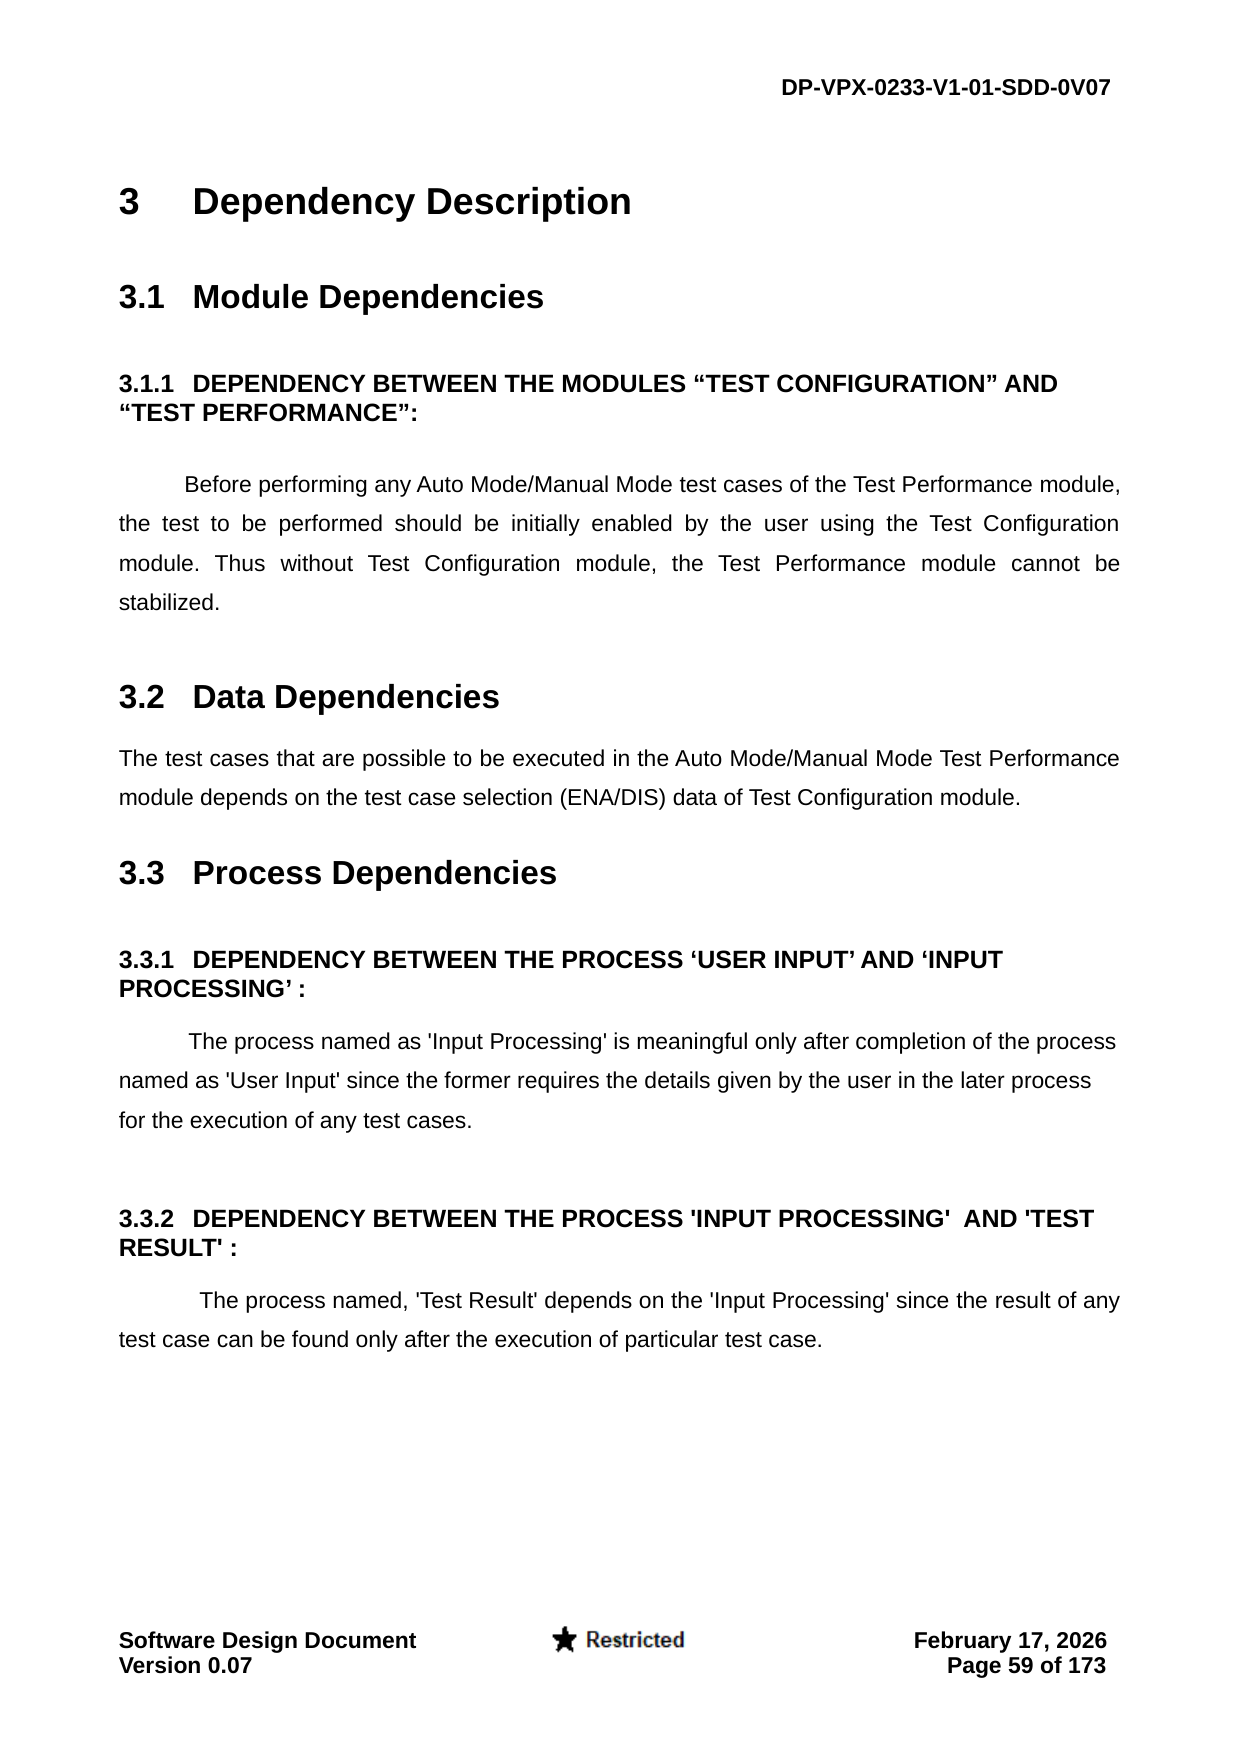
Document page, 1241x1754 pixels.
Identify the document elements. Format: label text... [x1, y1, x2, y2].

subtitle DEPENDENCY BETWEEN THE PROCESS ‘USER INPUT’ AND ‘INPUT PROCESSING’ : [118, 945, 1122, 1003]
subtitle DEPENDENCY BETWEEN THE PROCESS 'INPUT PROCESSING' AND 'TEST RESULT' : [118, 1204, 1122, 1262]
subtitle DEPENDENCY BETWEEN THE MODULES “TEST CONFIGURATION” AND “TEST PERFORMANCE”: [118, 369, 1122, 427]
subtitle Module Dependencies [118, 277, 1122, 315]
text The test cases that are possible to be executed in the Auto Mode/Manual Mode Test Performance module depends on the test case selection (ENA/DIS) data of Test Configuration module. [118, 745, 1122, 811]
subtitle Process Dependencies [118, 853, 1122, 891]
picture [542, 1617, 698, 1662]
text The process named, 'Test Result' depends on the 'Input Processing' since the result of any test case can be found only after the execution of particular test case. [118, 1287, 1122, 1353]
text Before performing any Auto Mode/Manual Mode test cases of the Test Performance module, the test to be performed should be initially enabled by the user using the Test Configuration module. Thus without Test Configuration module, the Test Performance module cannot be stabilized. [118, 471, 1122, 616]
subtitle Data Dependencies [118, 677, 1122, 716]
subtitle Dependency Description [118, 179, 1122, 223]
text The process named as 'Input Processing' is meaningful only after completion of the process named as 'User Input' since the former requires the details given by the user in the later process for the execution of any test cases. [118, 1028, 1122, 1133]
